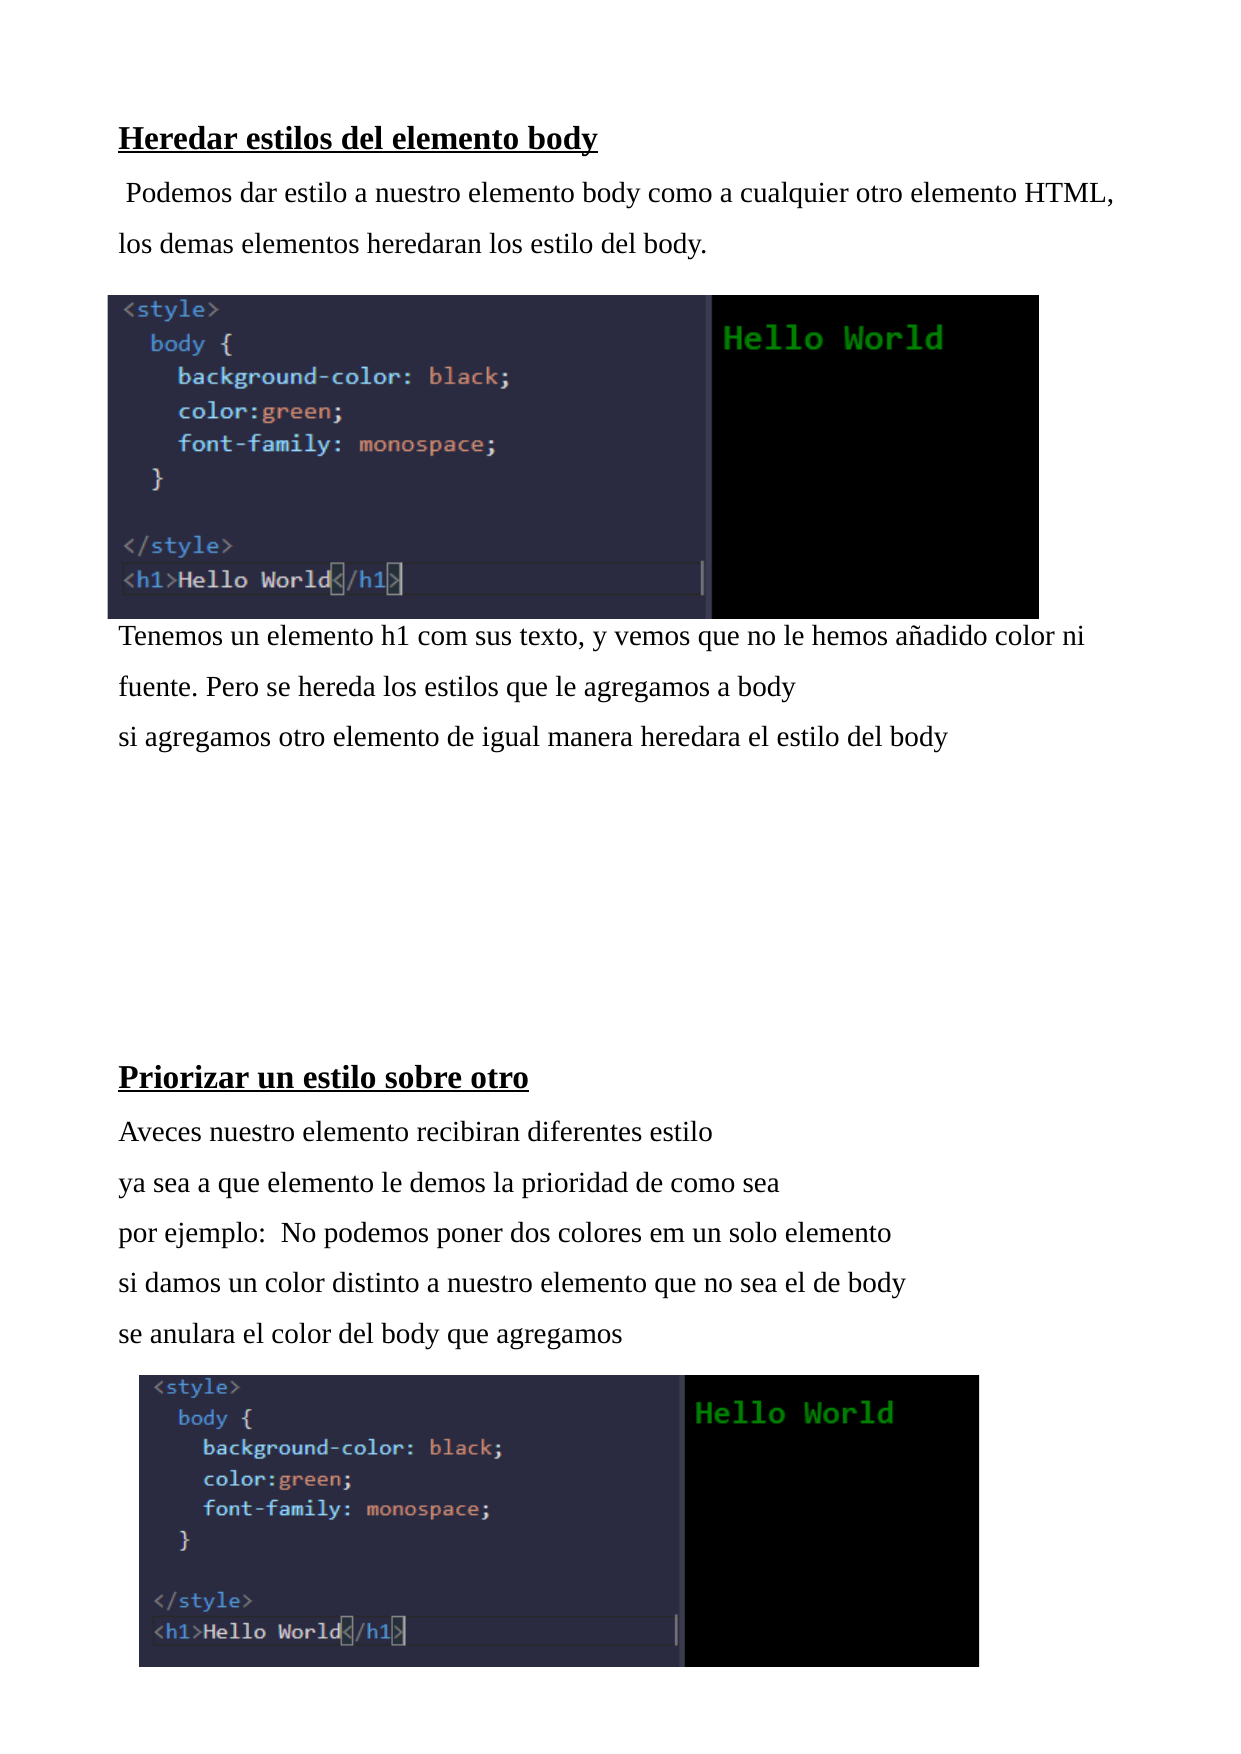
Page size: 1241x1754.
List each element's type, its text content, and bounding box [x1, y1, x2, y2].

text Heredar estilos del elemento body [118, 118, 1122, 156]
text si damos un color distinto a nuestro elemento que no sea el de body [118, 1265, 1122, 1299]
text Aveces nuestro elemento recibiran diferentes estilo [118, 1114, 1122, 1148]
text Podemos dar estilo a nuestro elemento body como a cualquier otro elemento HTML, los demas elementos heredaran los estilo del body. [118, 176, 1122, 259]
text Tenemos un elemento h1 com sus texto, y vemos que no le hemos añadido color ni fuente. Pero se hereda los estilos que le agregamos a body [118, 276, 1122, 702]
text Priorizar un estilo sobre otro [118, 1057, 1122, 1095]
text por ejemplo: No podemos poner dos colores em un solo elemento [118, 1215, 1122, 1249]
text se anulara el color del body que agregamos [118, 1316, 1122, 1349]
text ya sea a que elemento le demos la prioridad de como sea [118, 1165, 1122, 1198]
text si agregamos otro elemento de igual manera heredara el estilo del body [118, 719, 1122, 753]
